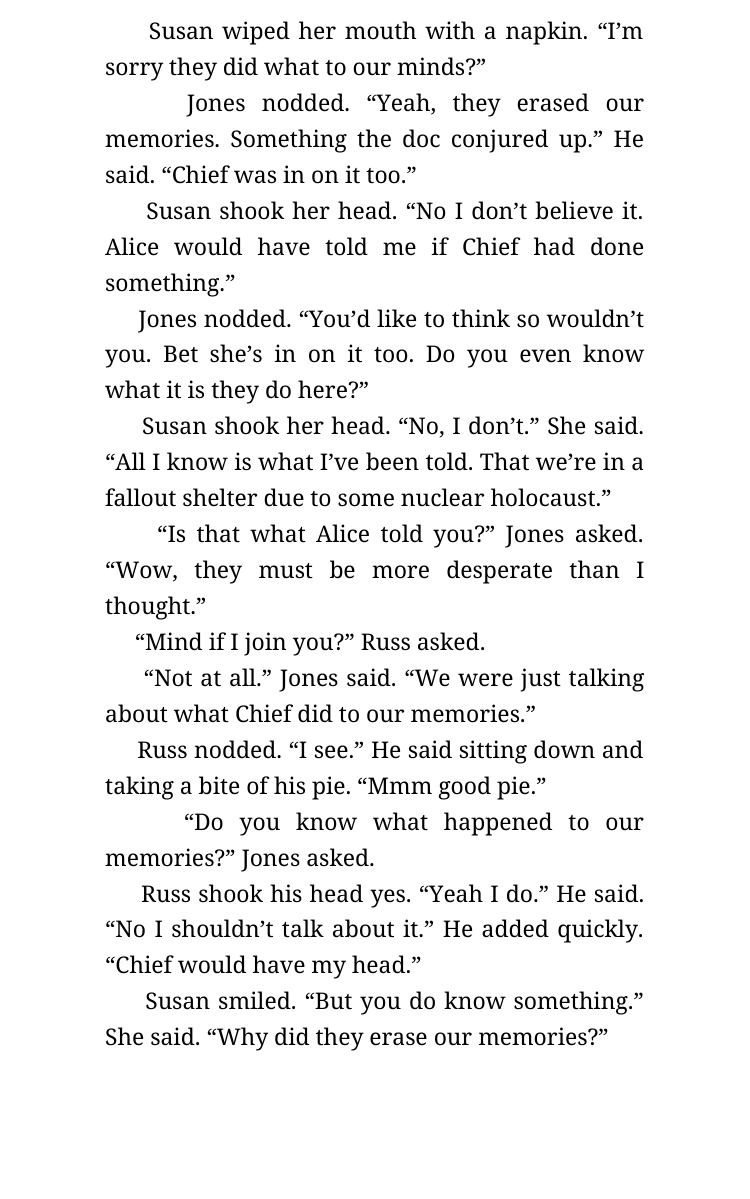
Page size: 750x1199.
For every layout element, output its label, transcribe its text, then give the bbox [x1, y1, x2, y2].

text “Do you know what happened to our memories?” Jones asked. [105, 806, 645, 873]
text Russ shook his head yes. “Yeah I do.” He said. “No I shouldn’t talk about it.” He added quickly. “Chief would have my head.” [105, 877, 645, 981]
text Russ nodded. “I see.” He said sitting down and taking a bite of his pie. “Mmm good pie.” [105, 734, 645, 801]
text Susan shook her head. “No, I don’t.” She said. “All I know is what I’ve been told. That we’re in a fallout shelter due to some nuclear holocaust.” [105, 410, 645, 513]
text Susan shook her head. “No I don’t believe it. Alice would have told me if Chief had done something.” [105, 195, 645, 298]
text “Is that what Alice told you?” Jones asked. “Wow, they must be more desperate than I thought.” [105, 518, 645, 621]
text Jones nodded. “Yeah, they erased our memories. Something the doc conjured up.” He said. “Chief was in on it too.” [105, 87, 645, 190]
text Jones nodded. “You’d like to think so wouldn’t you. Bet she’s in on it too. Do you even know what it is they do here?” [105, 302, 645, 406]
text Susan wiped her mouth with a napkin. “I’m sorry they did what to our minds?” [105, 15, 645, 82]
text “Mind if I join you?” Russ asked. [105, 626, 645, 657]
text Susan smiled. “But you do know something.” She said. “Why did they erase our memories?” [105, 985, 645, 1052]
text “Not at all.” Jones said. “We were just talking about what Chief did to our memories.” [105, 662, 645, 729]
